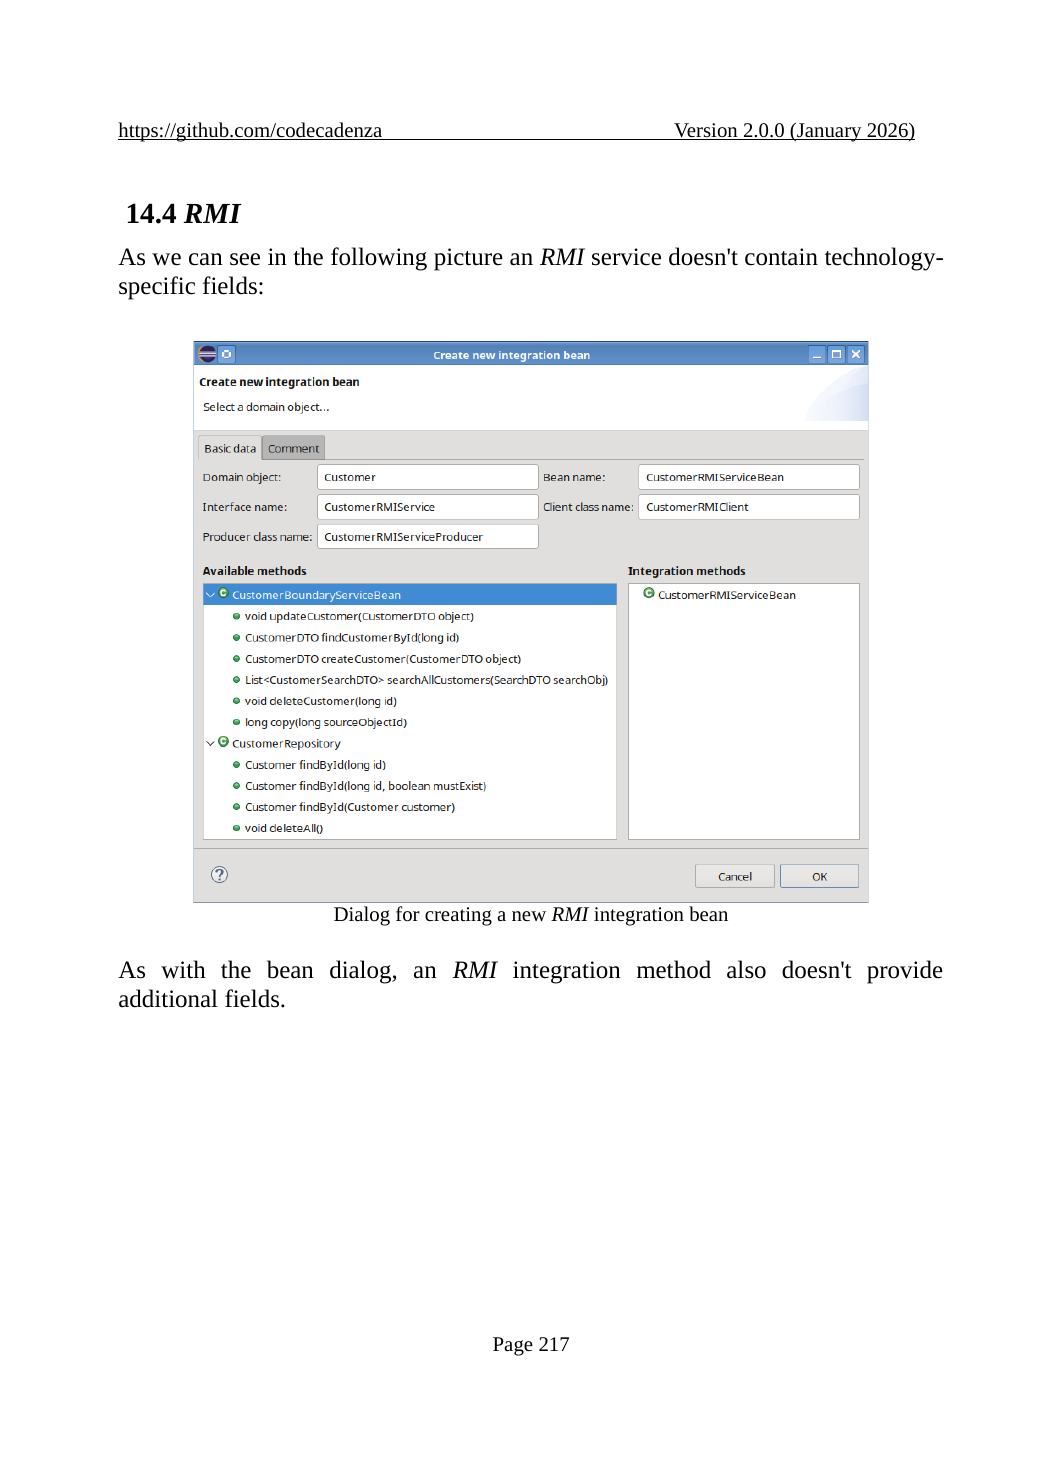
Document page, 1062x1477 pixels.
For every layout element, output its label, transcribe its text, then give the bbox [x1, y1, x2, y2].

picture [193, 341, 869, 903]
text As we can see in the following picture an RMI service doesn't contain technology-specific fields: [118, 242, 944, 300]
text Dialog for creating a new RMI integration bean [193, 903, 868, 926]
text As with the bean dialog, an RMI integration method also doesn't provide additional fields. [118, 955, 944, 1012]
subtitle RMI [118, 196, 944, 230]
